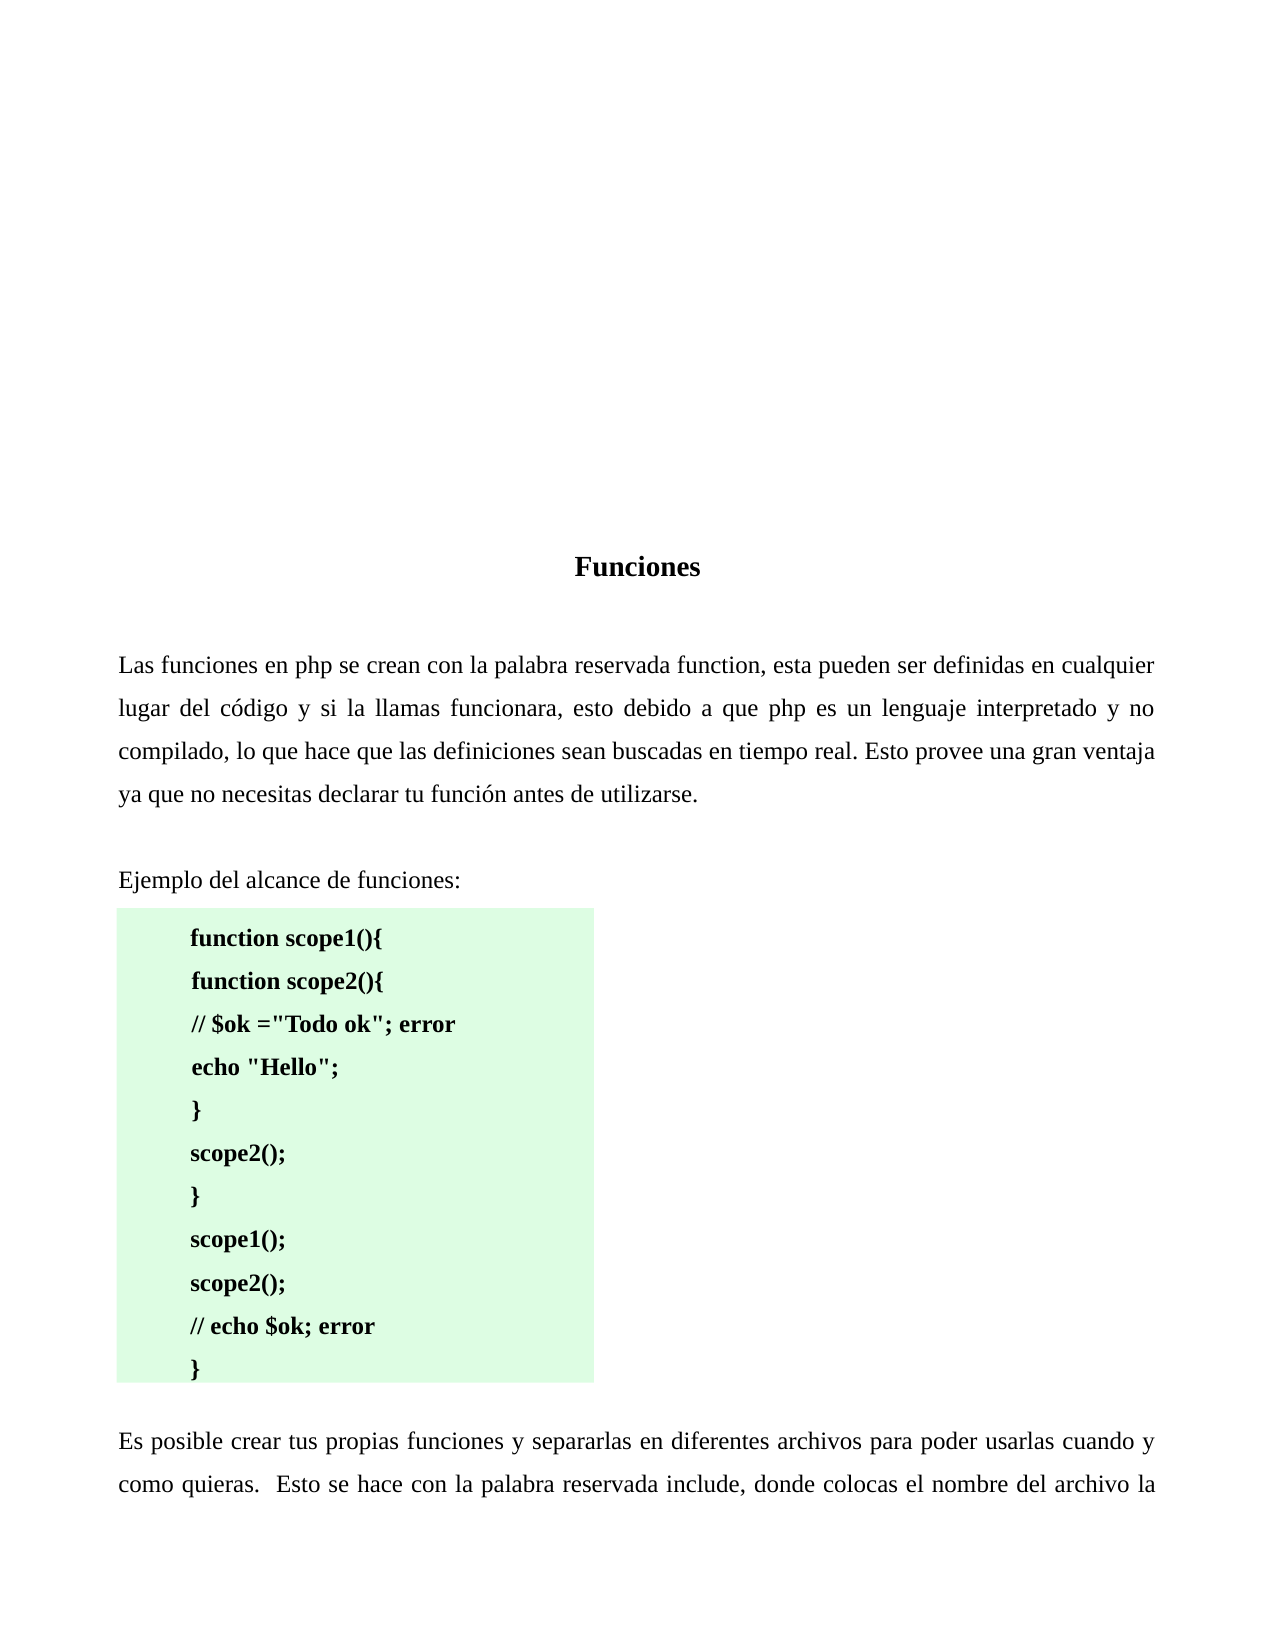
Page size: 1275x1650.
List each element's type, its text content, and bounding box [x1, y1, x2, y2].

text Funciones [118, 549, 1157, 583]
text Ejemplo del alcance de funciones: [118, 866, 1157, 894]
text Es posible crear tus propias funciones y separarlas en diferentes archivos para poder usarlas cuando y como quieras. Esto se hace con la palabra reservada include, donde colocas el nombre del archivo la [118, 1426, 1157, 1498]
text Las funciones en php se crean con la palabra reservada function, esta pueden ser definidas en cualquier lugar del código y si la llamas funcionara, esto debido a que php es un lenguaje interpretado y no compilado, lo que hace que las definiciones sean buscadas en tiempo real. Esto provee una gran ventaja ya que no necesitas declarar tu función antes de utilizarse. [118, 650, 1157, 808]
